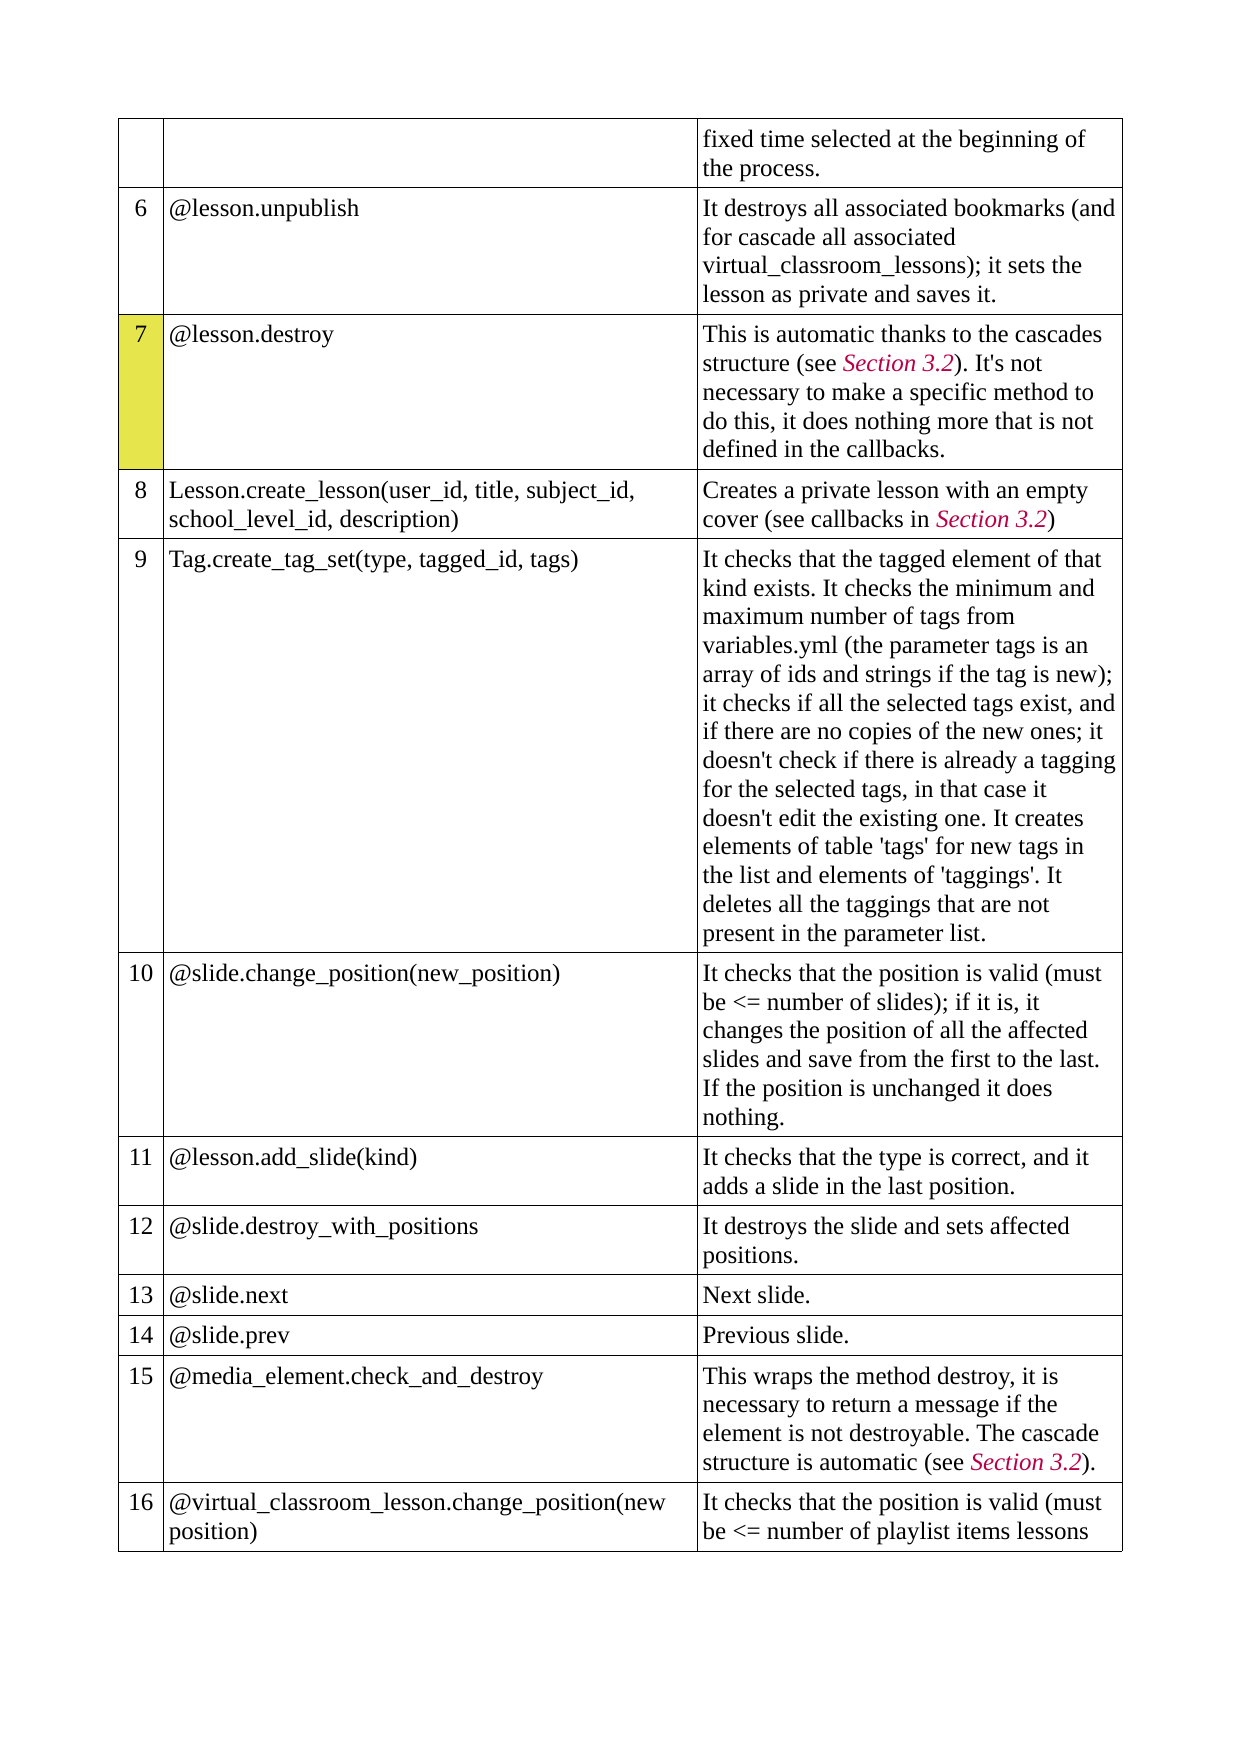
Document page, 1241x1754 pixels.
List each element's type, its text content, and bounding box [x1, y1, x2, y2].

table_cell 9 [119, 539, 163, 952]
table_cell It checks that the tagged element of that kind exists. It checks the minimum and maximum number of tags from variables.yml (the parameter tags is an array of ids and strings if the tag is new); it checks if all the selected tags exist, and if there are no copies of the new ones; it doesn't check if there is already a tagging for the selected tags, in that case it doesn't edit the existing one. It creates elements of table 'tags' for new tags in the list and elements of 'taggings'. It deletes all the taggings that are not present in the parameter list. [698, 539, 1122, 952]
table_cell It destroys the slide and sets affected positions. [698, 1206, 1122, 1274]
table_cell It checks that the position is valid (must be <= number of slides); if it is, it changes the position of all the affected slides and save from the first to the last. If the position is unchanged it does nothing. [698, 953, 1122, 1136]
table_cell @slide.change_position(new_position) [164, 953, 697, 1136]
table_cell It checks that the position is valid (must be <= number of playlist items lessons [698, 1483, 1122, 1551]
table_cell fixed time selected at the beginning of the process. [698, 119, 1122, 187]
table_cell It checks that the type is correct, and it adds a slide in the last position. [698, 1137, 1122, 1205]
table_cell 13 [119, 1275, 163, 1315]
table_cell @lesson.add_slide(kind) [164, 1137, 697, 1205]
table_cell This wraps the method destroy, it is necessary to return a message if the element is not destroyable. The cascade structure is automatic (see Section 3.2). [698, 1356, 1122, 1482]
table_cell Previous slide. [698, 1316, 1122, 1355]
table_cell Creates a private lesson with an empty cover (see callbacks in Section 3.2) [698, 470, 1122, 538]
table_cell 10 [119, 953, 163, 1136]
table_cell [164, 119, 697, 187]
table_cell 11 [119, 1137, 163, 1205]
table_cell Lesson.create_lesson(user_id, title, subject_id, school_level_id, description) [164, 470, 697, 538]
table_cell 8 [119, 470, 163, 538]
table_cell @lesson.destroy [164, 315, 697, 469]
table_cell @slide.next [164, 1275, 697, 1315]
table_cell 14 [119, 1316, 163, 1355]
table_cell @lesson.unpublish [164, 188, 697, 314]
table_cell 15 [119, 1356, 163, 1482]
table_cell 16 [119, 1483, 163, 1551]
table_cell @slide.prev [164, 1316, 697, 1355]
table_cell 7 [119, 315, 163, 469]
table_cell [119, 119, 163, 187]
table_cell It destroys all associated bookmarks (and for cascade all associated virtual_classroom_lessons); it sets the lesson as private and saves it. [698, 188, 1122, 314]
table_cell Next slide. [698, 1275, 1122, 1315]
table_cell This is automatic thanks to the cascades structure (see Section 3.2). It's not necessary to make a specific method to do this, it does nothing more that is not defined in the callbacks. [698, 315, 1122, 469]
table_cell @virtual_classroom_lesson.change_position(new position) [164, 1483, 697, 1551]
table_cell 6 [119, 188, 163, 314]
table_cell @media_element.check_and_destroy [164, 1356, 697, 1482]
table_cell 12 [119, 1206, 163, 1274]
table_cell @slide.destroy_with_positions [164, 1206, 697, 1274]
table_cell Tag.create_tag_set(type, tagged_id, tags) [164, 539, 697, 952]
